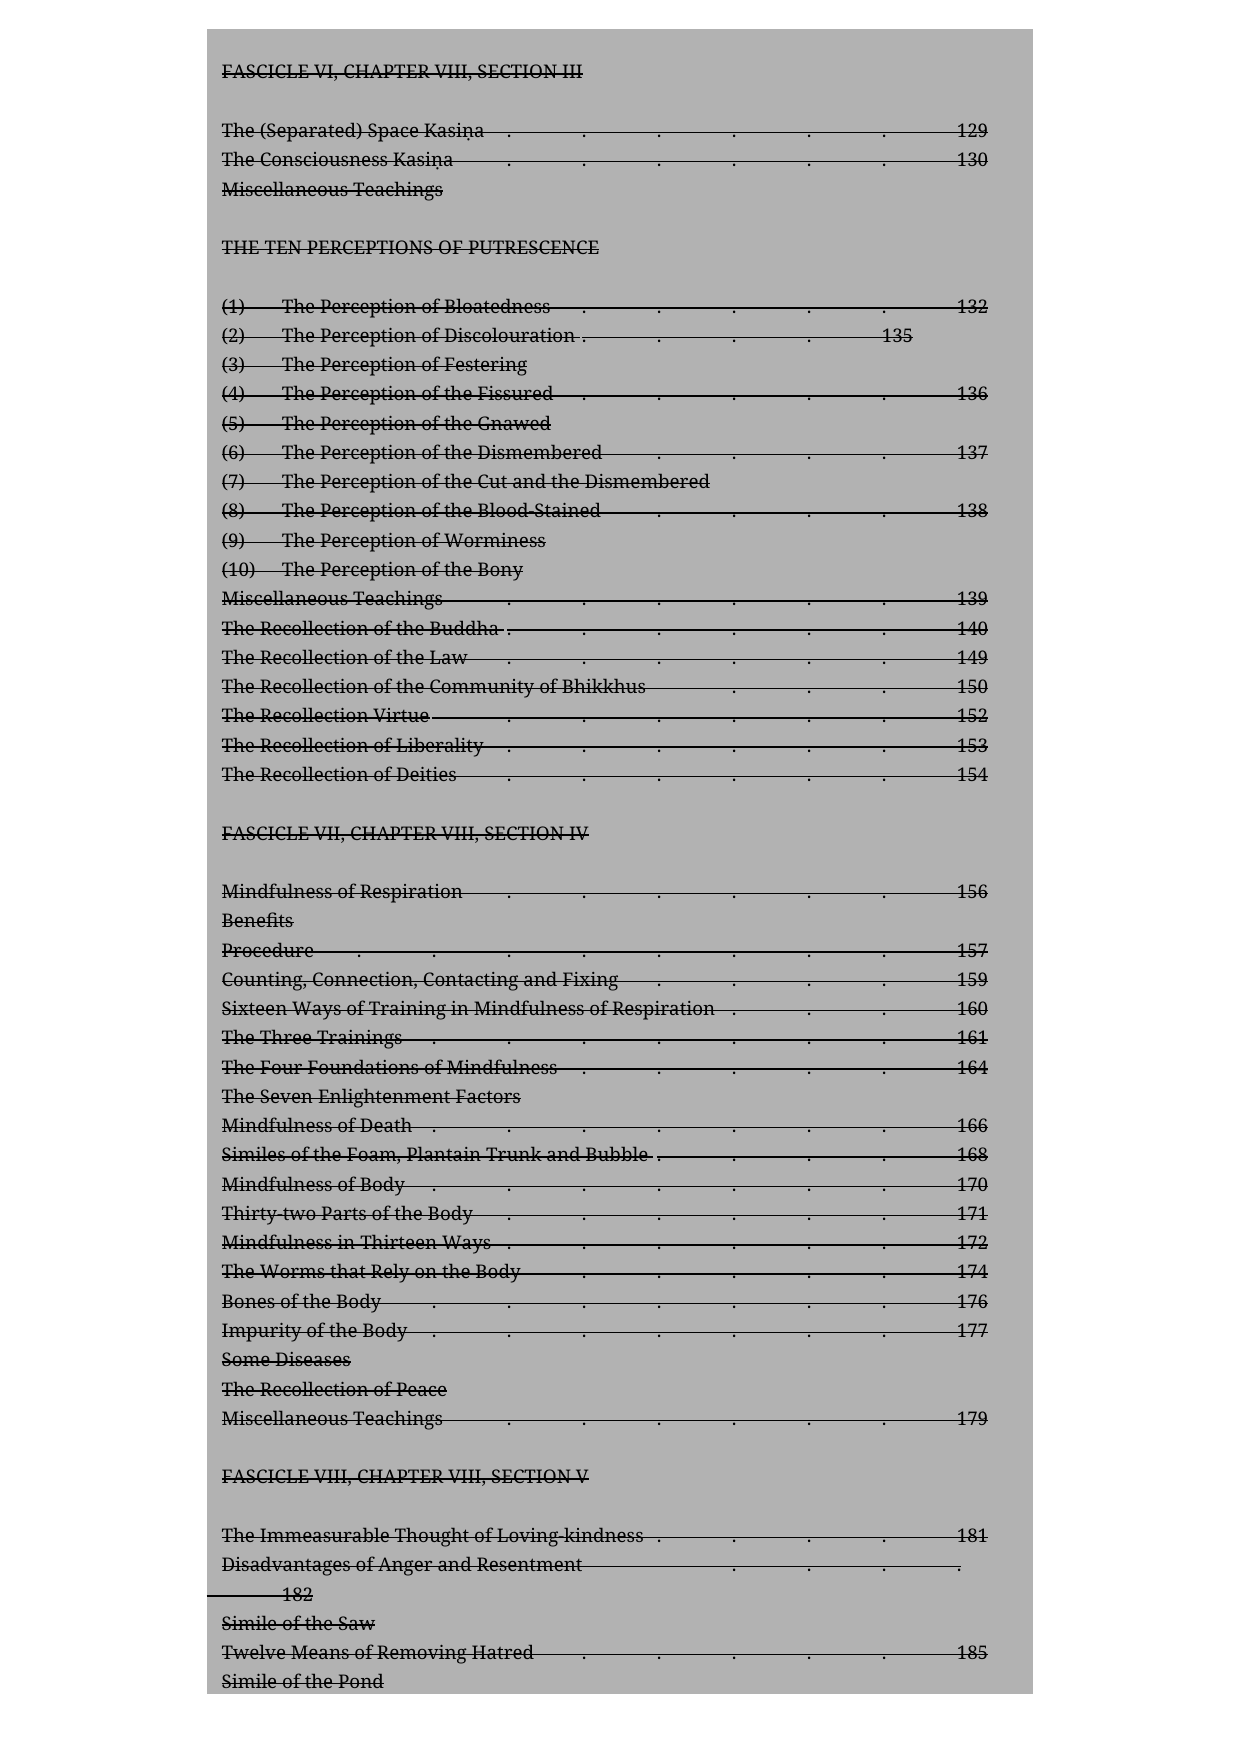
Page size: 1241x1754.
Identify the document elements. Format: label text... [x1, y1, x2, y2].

text The Recollection of Deities . . . . . . 154 [207, 761, 1033, 787]
text (5) The Perception of the Gnawed [207, 410, 1033, 436]
text FASCICLE VII, CHAPTER VIII, SECTION IV [207, 820, 1033, 845]
text FASCICLE VIII, CHAPTER VIII, SECTION V [207, 1464, 1033, 1489]
text THE TEN PERCEPTIONS OF PUTRESCENCE [207, 234, 1033, 260]
text The Seven Enlightenment Factors [207, 1083, 1033, 1109]
text The Worms that Rely on the Body . . . . . 174 [207, 1259, 1033, 1284]
text Simile of the Saw [207, 1610, 1033, 1636]
text (7) The Perception of the Cut and the Dismembered [207, 468, 1033, 494]
text Mindfulness of Respiration . . . . . . 156 [207, 878, 1033, 904]
text The Three Trainings . . . . . . . 161 [207, 1025, 1033, 1050]
text Bones of the Body . . . . . . . 176 [207, 1288, 1033, 1314]
text The Immeasurable Thought of Loving-kindness . . . . 181 [207, 1522, 1033, 1548]
text (9) The Perception of Worminess [207, 527, 1033, 553]
text Some Diseases [207, 1347, 1033, 1372]
text Disadvantages of Anger and Resentment . . . . 182 [207, 1552, 1033, 1606]
text The Recollection of the Law . . . . . . 149 [207, 644, 1033, 670]
text Procedure . . . . . . . . 157 [207, 937, 1033, 962]
text The Four Foundations of Mindfulness . . . . . 164 [207, 1054, 1033, 1079]
text Benefits [207, 908, 1033, 933]
text (2) The Perception of Discolouration . . . . 135 [207, 322, 1033, 348]
text The Recollection of Liberality . . . . . . 153 [207, 732, 1033, 757]
text The Recollection Virtue . . . . . . 152 [207, 703, 1033, 728]
text Thirty-two Parts of the Body . . . . . . 171 [207, 1200, 1033, 1226]
text (8) The Perception of the Blood-Stained . . . . 138 [207, 498, 1033, 523]
text FASCICLE VI, CHAPTER VIII, SECTION III [207, 59, 1033, 84]
text The Recollection of the Buddha . . . . . . 140 [207, 615, 1033, 640]
text Impurity of the Body . . . . . . . 177 [207, 1317, 1033, 1343]
text Twelve Means of Removing Hatred . . . . . 185 [207, 1639, 1033, 1665]
text Similes of the Foam, Plantain Trunk and Bubble . . . . 168 [207, 1142, 1033, 1167]
text Mindfulness in Thirteen Ways . . . . . . 172 [207, 1229, 1033, 1255]
text The (Separated) Space Kasiṇa . . . . . . 129 [207, 117, 1033, 143]
text Counting, Connection, Contacting and Fixing . . . . 159 [207, 966, 1033, 992]
text The Recollection of the Community of Bhikkhus . . . 150 [207, 673, 1033, 699]
text Miscellaneous Teachings . . . . . . 179 [207, 1405, 1033, 1431]
text Mindfulness of Death . . . . . . . 166 [207, 1112, 1033, 1138]
text The Consciousness Kasiṇa . . . . . . 130 [207, 147, 1033, 172]
text (3) The Perception of Festering [207, 351, 1033, 377]
text Mindfulness of Body . . . . . . . 170 [207, 1171, 1033, 1197]
text (6) The Perception of the Dismembered . . . . 137 [207, 439, 1033, 465]
text The Recollection of Peace [207, 1376, 1033, 1401]
text (4) The Perception of the Fissured . . . . . 136 [207, 381, 1033, 406]
text (1) The Perception of Bloatedness . . . . . 132 [207, 293, 1033, 318]
text Miscellaneous Teachings [207, 176, 1033, 201]
text Sixteen Ways of Training in Mindfulness of Respiration . . . 160 [207, 995, 1033, 1021]
text (10) The Perception of the Bony [207, 556, 1033, 582]
text Simile of the Pond [207, 1669, 1033, 1694]
text Miscellaneous Teachings . . . . . . 139 [207, 586, 1033, 611]
